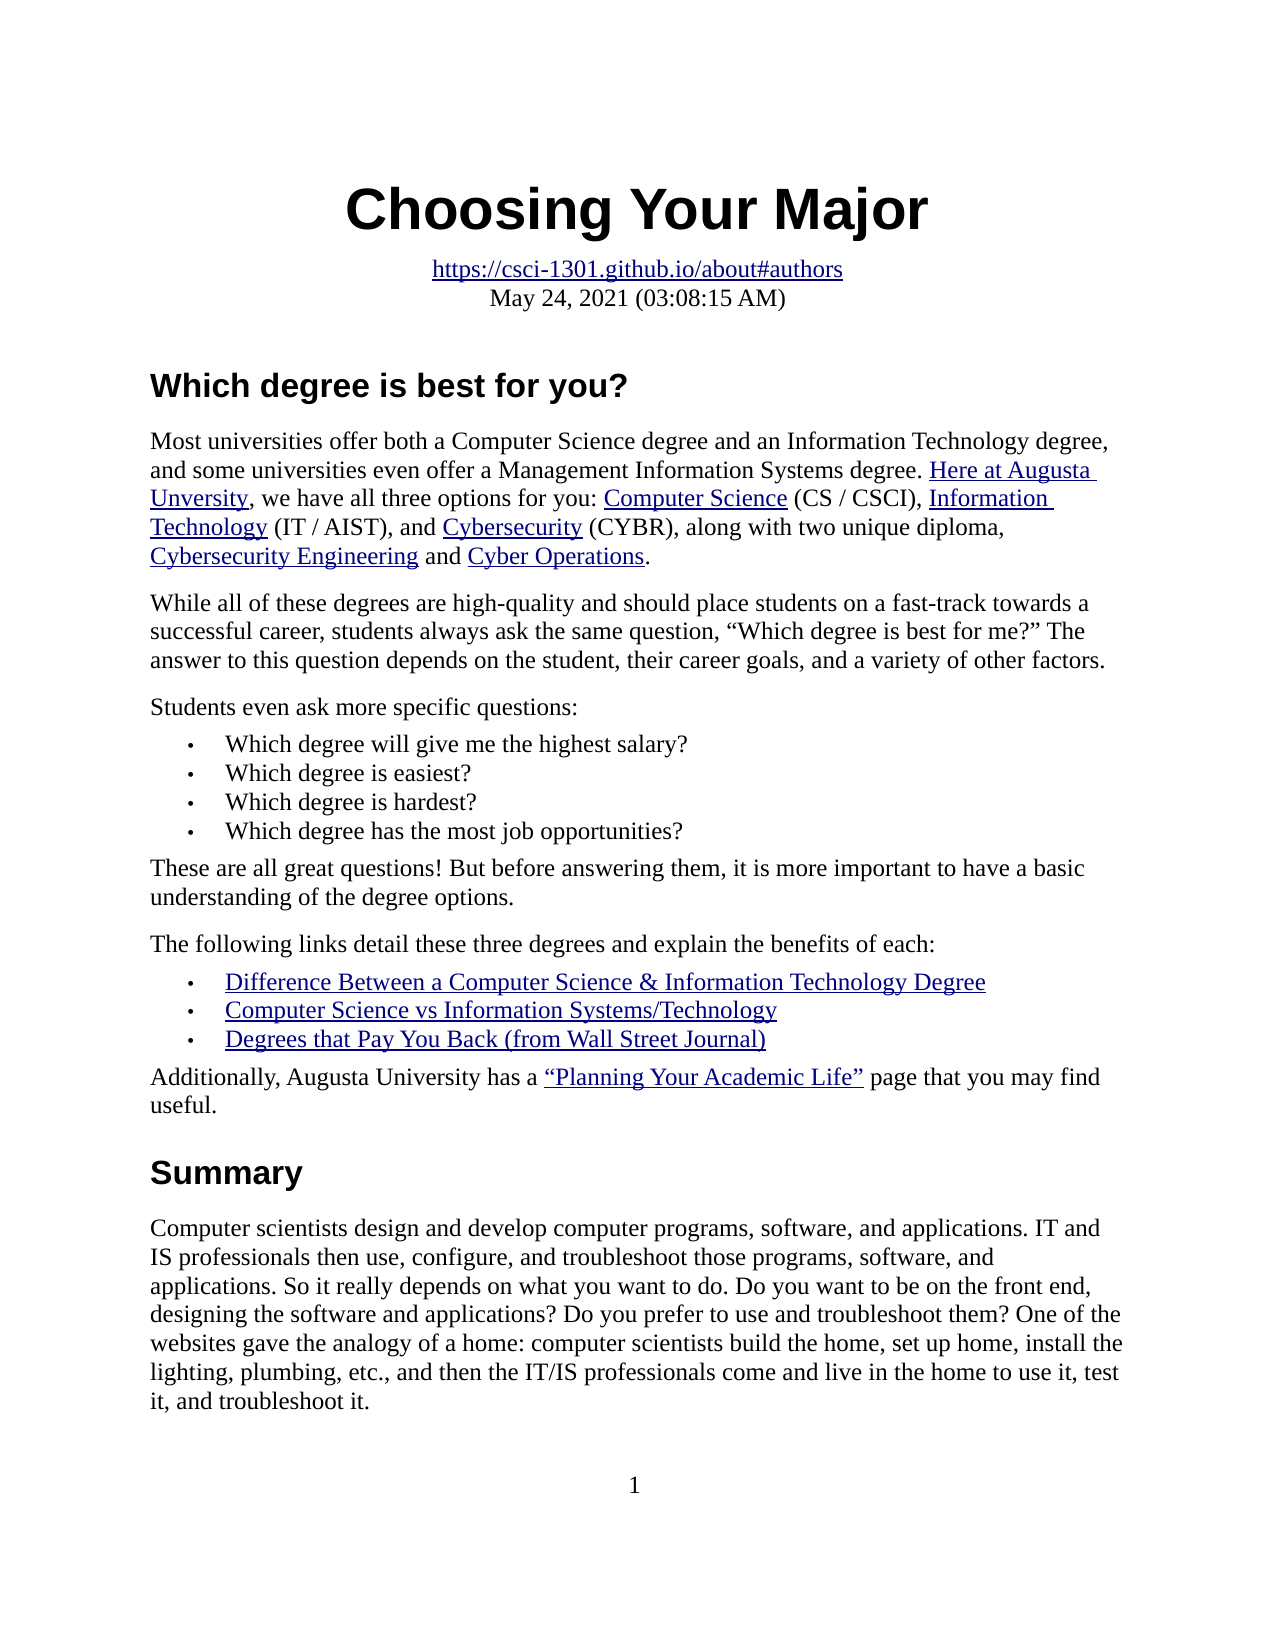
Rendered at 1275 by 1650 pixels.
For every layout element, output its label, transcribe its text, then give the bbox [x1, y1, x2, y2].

text https://csci-1301.github.io/about#authors [150, 254, 1125, 283]
text Students even ask more specific questions: [150, 692, 1125, 721]
list Degrees that Pay You Back (from Wall Street Journal) [187, 1024, 1125, 1053]
list Which degree is hardest? [187, 787, 1125, 816]
text Additionally, Augusta University has a “Planning Your Academic Life” page that you may find useful. [150, 1062, 1125, 1119]
text Computer scientists design and develop computer programs, software, and applications. IT and IS professionals then use, configure, and troubleshoot those programs, software, and applications. So it really depends on what you want to do. Do you want to be on the front end, designing the software and applications? Do you prefer to use and troubleshoot them? One of the websites gave the analogy of a home: computer scientists build the home, set up home, install the lighting, plumbing, etc., and then the IT/IS professionals come and live in the home to use it, test it, and troubleshoot it. [150, 1213, 1125, 1414]
text The following links detail these three degrees and explain the benefits of each: [150, 929, 1125, 958]
list Computer Science vs Information Systems/Technology [187, 995, 1125, 1024]
subtitle Which degree is best for you? [150, 366, 1125, 404]
list Which degree has the most job opportunities? [187, 816, 1125, 844]
list Which degree will give me the highest salary? [187, 729, 1125, 758]
subtitle Summary [150, 1153, 1125, 1192]
text Most universities offer both a Computer Science degree and an Information Technology degree, and some universities even offer a Management Information Systems degree. Here at Augusta Unversity, we have all three options for you: Computer Science (CS / CSCI), Information Technology (IT / AIST), and Cybersecurity (CYBR), along with two unique diploma, Cybersecurity Engineering and Cyber Operations. [150, 426, 1125, 570]
title Choosing Your Major [150, 175, 1125, 242]
text While all of these degrees are high-quality and should place students on a fast-track towards a successful career, students always ask the same question, “Which degree is best for me?” The answer to this question depends on the student, their career goals, and a variety of other factors. [150, 588, 1125, 674]
list Difference Between a Computer Science & Information Technology Degree [187, 967, 1125, 995]
text These are all great questions! But before answering them, it is more important to have a basic understanding of the degree options. [150, 853, 1125, 911]
list Which degree is easiest? [187, 758, 1125, 787]
text May 24, 2021 (03:08:15 AM) [150, 283, 1125, 312]
